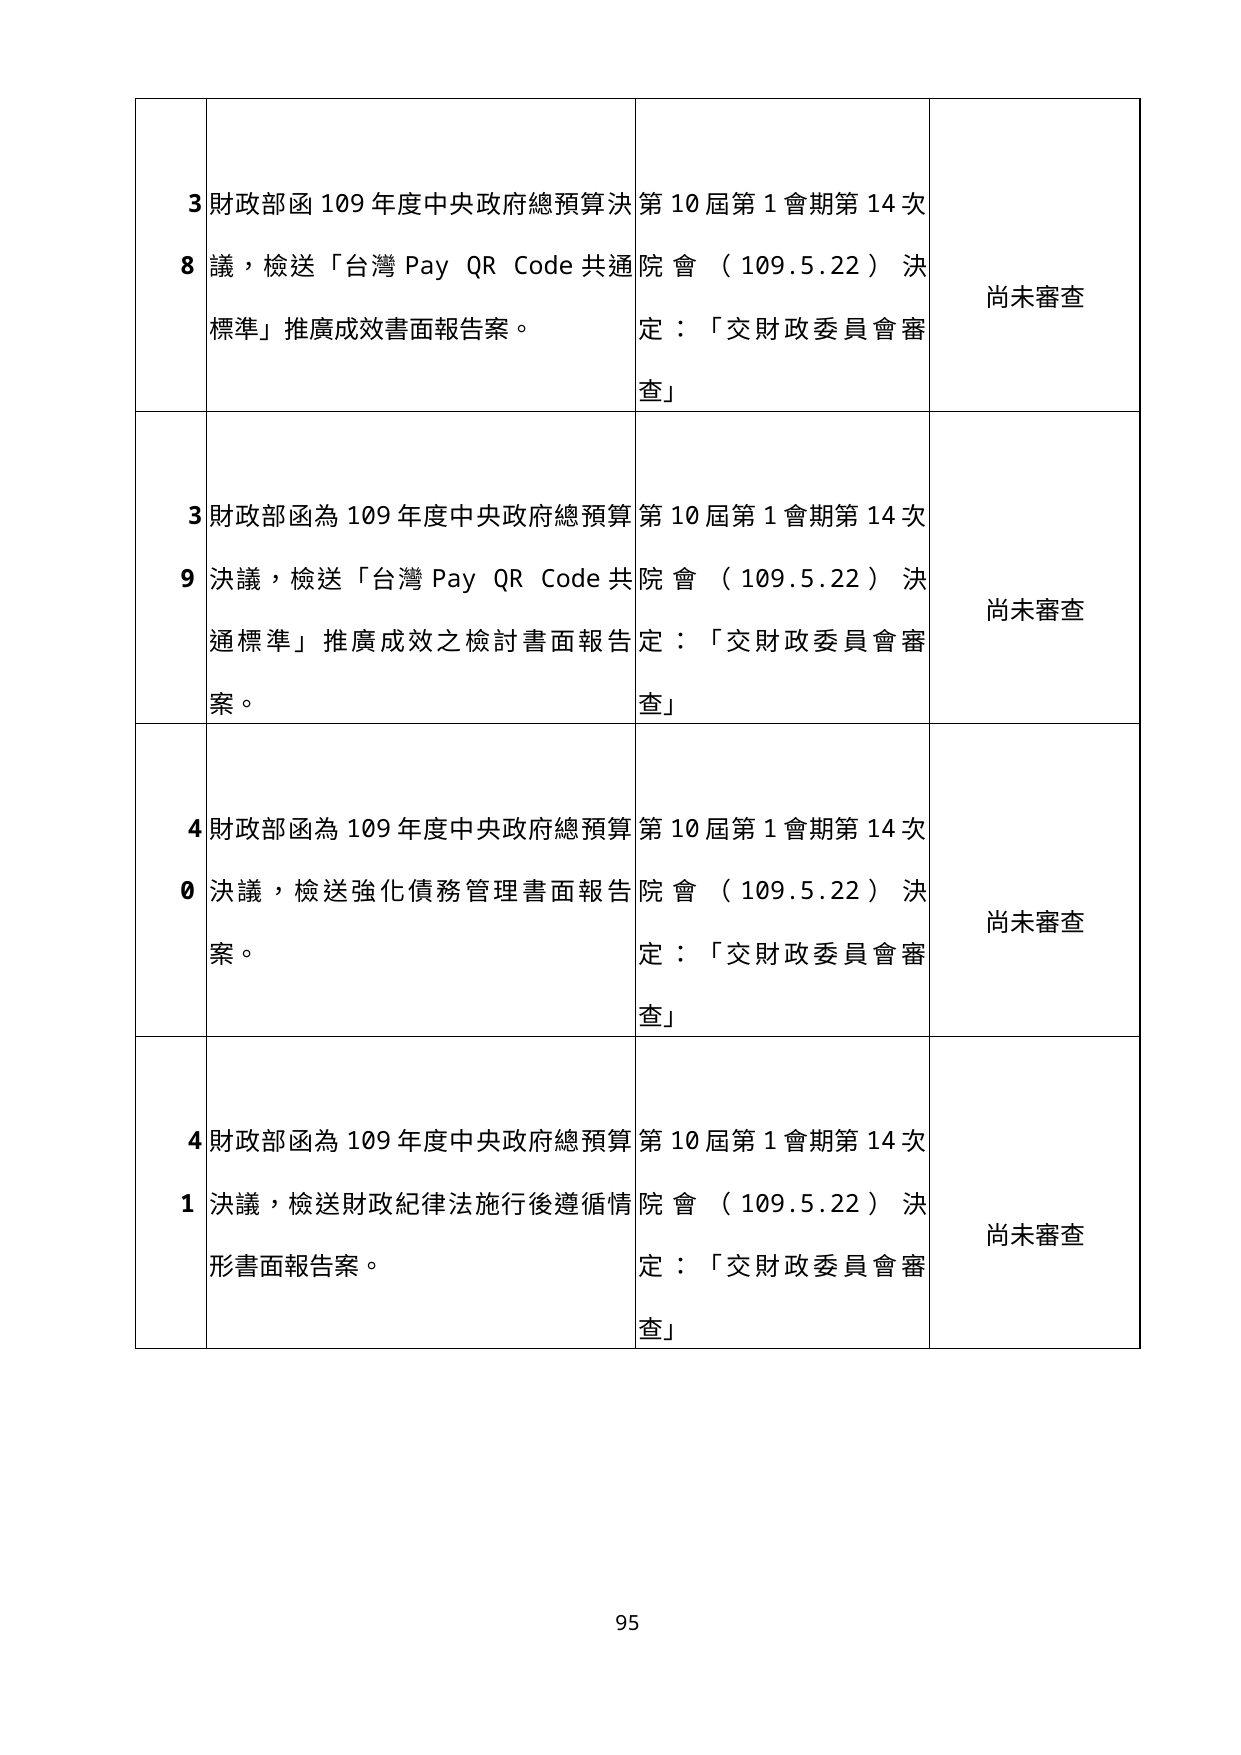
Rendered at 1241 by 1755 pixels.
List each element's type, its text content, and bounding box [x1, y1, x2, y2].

table_cell [136, 412, 206, 723]
table_cell 財政部函109年度中央政府總預算決議，檢送「台灣Pay QR Code共通標準」推廣成效書面報告案。 [207, 99, 635, 411]
table_cell 第10屆第1會期第14次院會（109.5.22）決定：「交財政委員會審查」 [636, 1037, 929, 1348]
table_cell 尚未審查 [930, 724, 1139, 1036]
table_cell [136, 1037, 206, 1348]
table_cell 財政部函為109年度中央政府總預算決議，檢送強化債務管理書面報告案。 [207, 724, 635, 1036]
table_cell 第10屆第1會期第14次院會（109.5.22）決定：「交財政委員會審查」 [636, 724, 929, 1036]
table_cell 尚未審查 [930, 1037, 1139, 1348]
table_cell 尚未審查 [930, 99, 1139, 411]
table_cell 財政部函為109年度中央政府總預算決議，檢送財政紀律法施行後遵循情形書面報告案。 [207, 1037, 635, 1348]
table_cell 第10屆第1會期第14次院會（109.5.22）決定：「交財政委員會審查」 [636, 412, 929, 723]
table_cell 財政部函為109年度中央政府總預算決議，檢送「台灣Pay QR Code共通標準」推廣成效之檢討書面報告案。 [207, 412, 635, 723]
table_cell [136, 724, 206, 1036]
table_cell 尚未審查 [930, 412, 1139, 723]
table_cell [136, 99, 206, 411]
table_cell 第10屆第1會期第14次院會（109.5.22）決定：「交財政委員會審查」 [636, 99, 929, 411]
